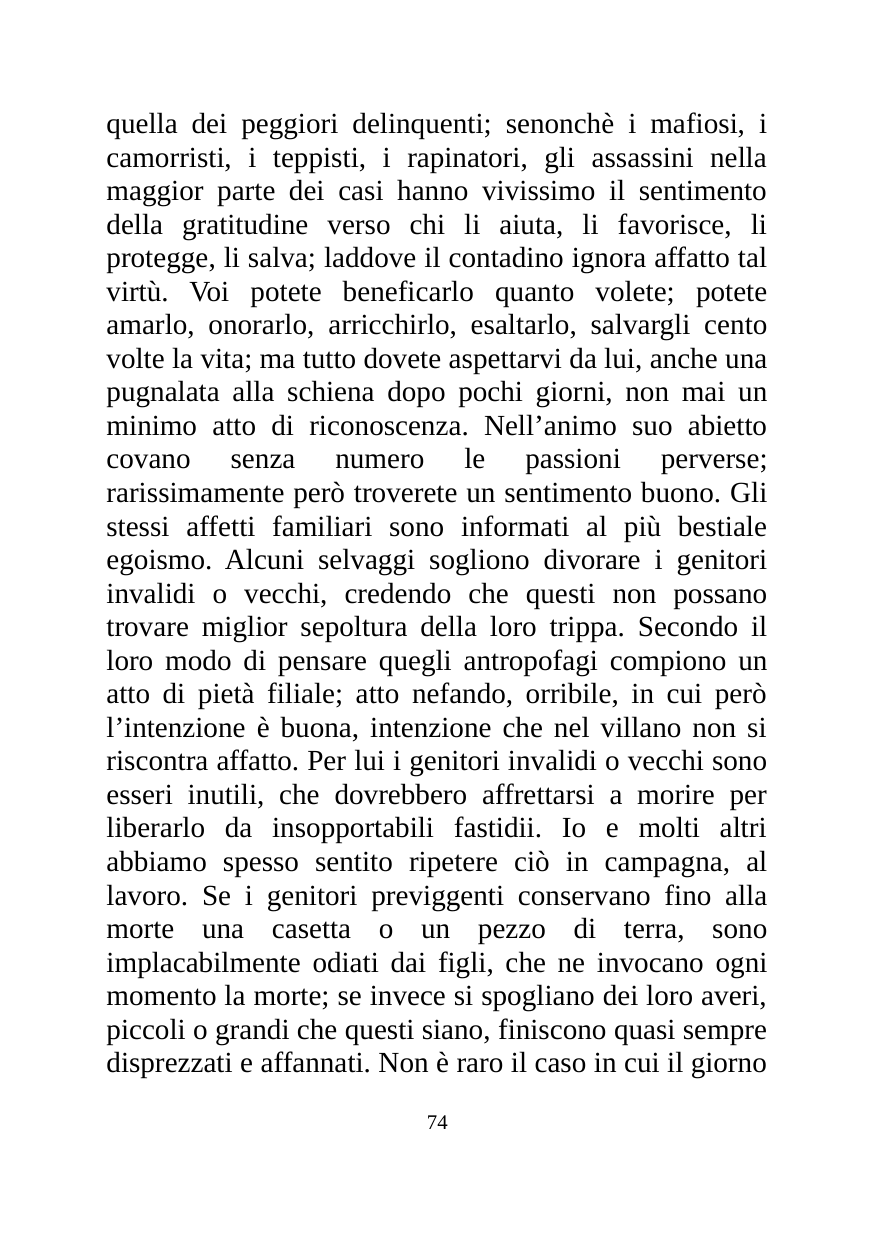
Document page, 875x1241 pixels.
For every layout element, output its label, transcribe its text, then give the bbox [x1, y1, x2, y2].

text quella dei peggiori delinquenti; senonchè i mafiosi, i camorristi, i teppisti, i rapinatori, gli assassini nella maggior parte dei casi hanno vivissimo il sentimento della gratitudine verso chi li aiuta, li favorisce, li protegge, li salva; laddove il contadino ignora affatto tal virtù. Voi potete beneficarlo quanto volete; potete amarlo, onorarlo, arricchirlo, esaltarlo, salvargli cento volte la vita; ma tutto dovete aspettarvi da lui, anche una pugnalata alla schiena dopo pochi giorni, non mai un minimo atto di riconoscenza. Nell’animo suo abietto covano senza numero le passioni perverse; rarissimamente però troverete un sentimento buono. Gli stessi affetti familiari sono informati al più bestiale egoismo. Alcuni selvaggi sogliono divorare i genitori invalidi o vecchi, credendo che questi non possano trovare miglior sepoltura della loro trippa. Secondo il loro modo di pensare quegli antropofagi compiono un atto di pietà filiale; atto nefando, orribile, in cui però l’intenzione è buona, intenzione che nel villano non si riscontra affatto. Per lui i genitori invalidi o vecchi sono esseri inutili, che dovrebbero affrettarsi a morire per liberarlo da insopportabili fastidii. Io e molti altri abbiamo spesso sentito ripetere ciò in campagna, al lavoro. Se i genitori previggenti conservano fino alla morte una casetta o un pezzo di terra, sono implacabilmente odiati dai figli, che ne invocano ogni momento la morte; se invece si spogliano dei loro averi, piccoli o grandi che questi siano, finiscono quasi sempre disprezzati e affannati. Non è raro il caso in cui il giorno [106, 106, 768, 1079]
